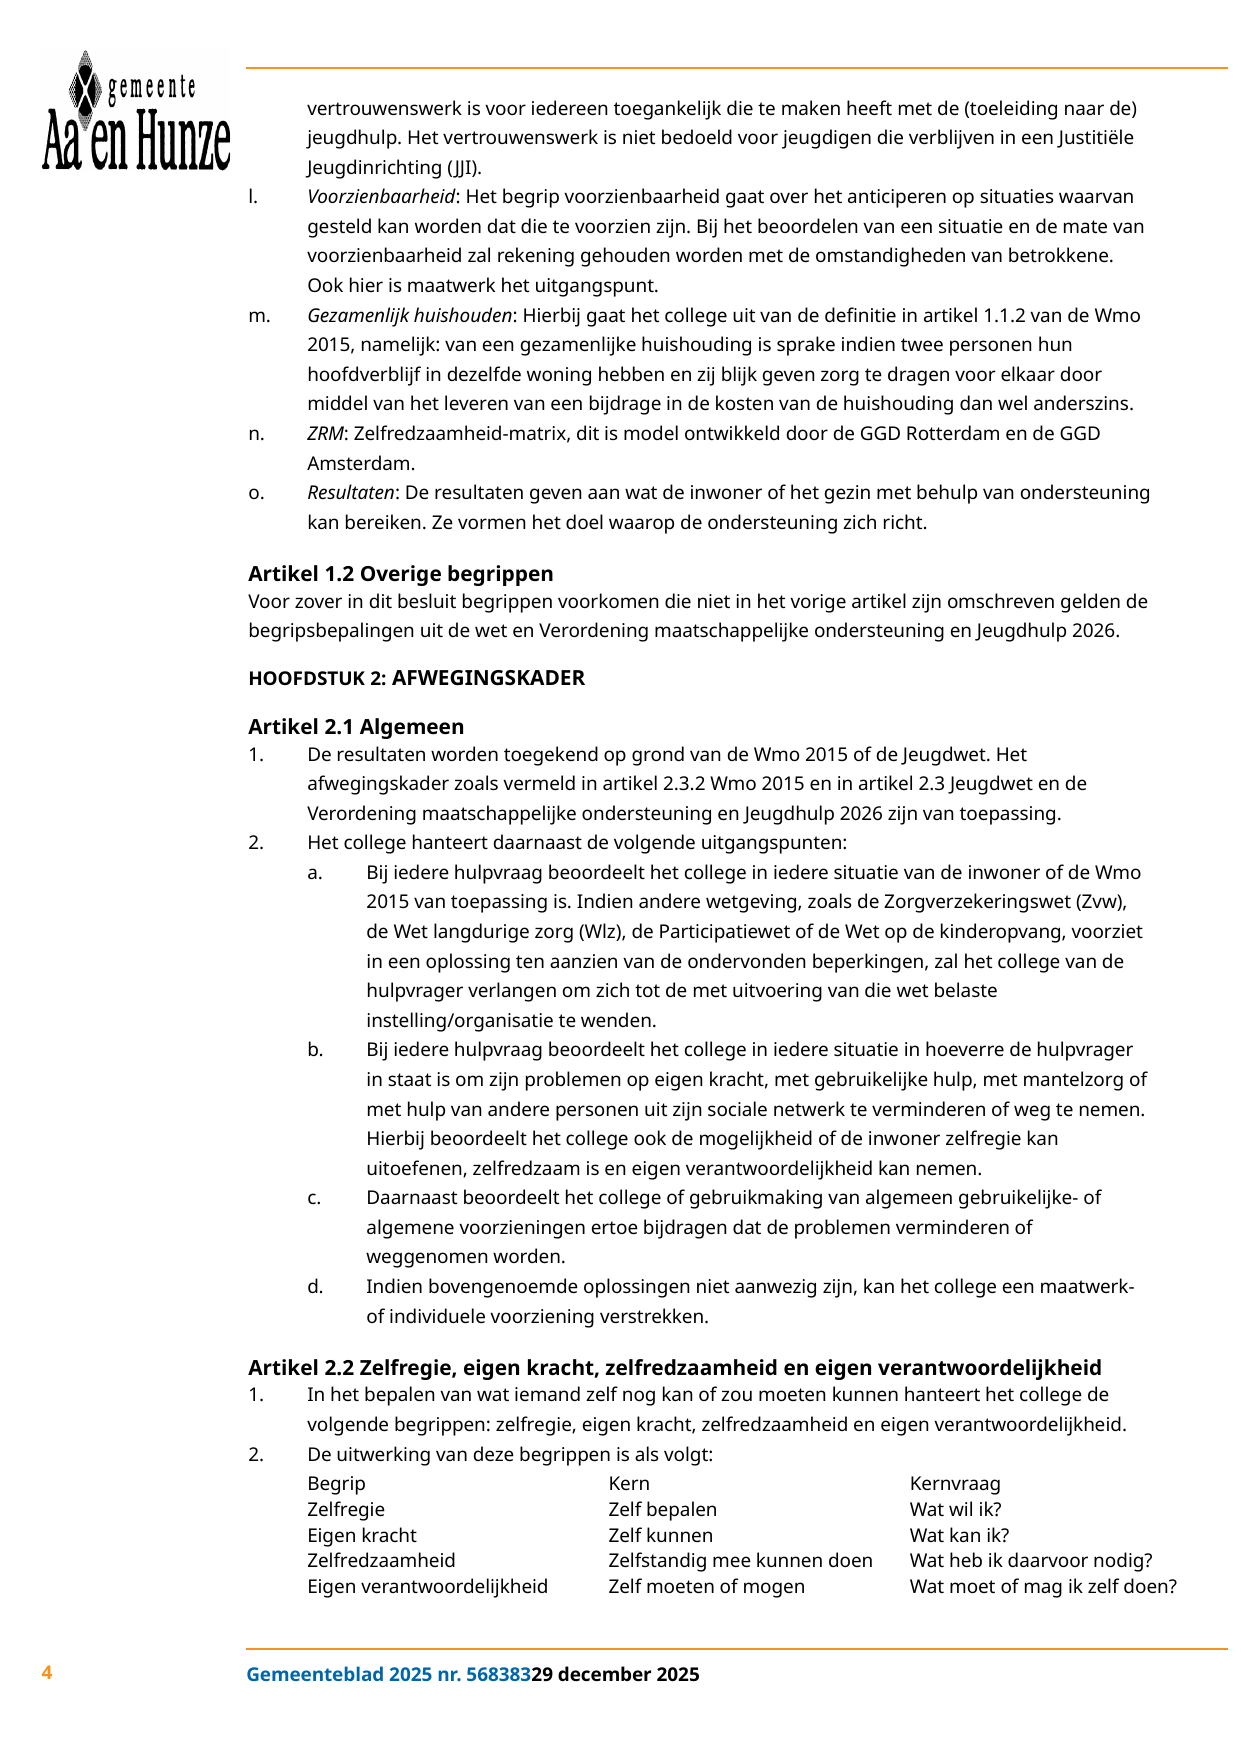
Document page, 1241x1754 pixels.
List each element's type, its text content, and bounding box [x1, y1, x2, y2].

list Bij iedere hulpvraag beoordeelt het college in iedere situatie van de inwoner of de Wmo 2015 van toepassing is. Indien andere wetgeving, zoals de Zorgverzekeringswet (Zvw), de Wet langdurige zorg (Wlz), de Participatiewet of de Wet op de kinderopvang, voorziet in een oplossing ten aanzien van de ondervonden beperkingen, zal het college van de hulpvrager verlangen om zich tot de met uitvoering van die wet belaste instelling/organisatie te wenden. [307, 859, 1152, 1033]
table_cell Zelf moeten of mogen [608, 1574, 909, 1599]
table_header Begrip [307, 1471, 608, 1496]
table_header Kern [608, 1471, 909, 1496]
list ZRM: Zelfredzaamheid-matrix, dit is model ontwikkeld door de GGD Rotterdam en de GGD Amsterdam. [248, 420, 1152, 476]
list In het bepalen van wat iemand zelf nog kan of zou moeten kunnen hanteert het college de volgende begrippen: zelfregie, eigen kracht, zelfredzaamheid en eigen verantwoordelijkheid. [248, 1382, 1152, 1437]
list De resultaten worden toegekend op grond van de Wmo 2015 of de Jeugdwet. Het afwegingskader zoals vermeld in artikel 2.3.2 Wmo 2015 en in artikel 2.3 Jeugdwet en de Verordening maatschappelijke ondersteuning en Jeugdhulp 2026 zijn van toepassing. [248, 741, 1152, 826]
table_cell Zelf kunnen [608, 1522, 909, 1548]
table_cell Zelfredzaamheid [307, 1548, 608, 1573]
table_cell Wat heb ik daarvoor nodig? [910, 1548, 1211, 1573]
table_cell Wat wil ik? [910, 1496, 1211, 1522]
table_cell Wat kan ik? [910, 1522, 1211, 1548]
table_cell Wat moet of mag ik zelf doen? [910, 1574, 1211, 1599]
list Resultaten: De resultaten geven aan wat de inwoner of het gezin met behulp van ondersteuning kan bereiken. Ze vormen het doel waarop de ondersteuning zich richt. [248, 479, 1152, 535]
table_cell Eigen verantwoordelijkheid [307, 1574, 608, 1599]
list vertrouwenswerk is voor iedereen toegankelijk die te maken heeft met de (toeleiding naar de) jeugdhulp. Het vertrouwenswerk is niet bedoeld voor jeugdigen die verblijven in een Justitiële Jeugdinrichting (JJI). [248, 95, 1152, 180]
picture [41, 47, 231, 172]
list Voorzienbaarheid: Het begrip voorzienbaarheid gaat over het anticiperen op situaties waarvan gesteld kan worden dat die te voorzien zijn. Bij het beoordelen van een situatie en de mate van voorzienbaarheid zal rekening gehouden worden met de omstandigheden van betrokkene. Ook hier is maatwerk het uitgangspunt. [248, 183, 1152, 298]
text Artikel 2.1 Algemeen [248, 712, 1152, 741]
list Gezamenlijk huishouden: Hierbij gaat het college uit van de definitie in artikel 1.1.2 van de Wmo 2015, namelijk: van een gezamenlijke huishouding is sprake indien twee personen hun hoofdverblijf in dezelfde woning hebben en zij blijk geven zorg te dragen voor elkaar door middel van het leveren van een bijdrage in de kosten van de huishouding dan wel anderszins. [248, 302, 1152, 416]
text HOOFDSTUK 2: AFWEGINGSKADER [248, 663, 1152, 691]
list Het college hanteert daarnaast de volgende uitgangspunten: [248, 829, 1152, 855]
table_cell Zelf bepalen [608, 1496, 909, 1522]
list Daarnaast beoordeelt het college of gebruikmaking van algemeen gebruikelijke- of algemene voorzieningen ertoe bijdragen dat de problemen verminderen of weggenomen worden. [307, 1184, 1152, 1269]
list De uitwerking van deze begrippen is als volgt: [248, 1441, 1152, 1467]
list Bij iedere hulpvraag beoordeelt het college in iedere situatie in hoeverre de hulpvrager in staat is om zijn problemen op eigen kracht, met gebruikelijke hulp, met mantelzorg of met hulp van andere personen uit zijn sociale netwerk te verminderen of weg te nemen. Hierbij beoordeelt het college ook de mogelijkheid of de inwoner zelfregie kan uitoefenen, zelfredzaam is en eigen verantwoordelijkheid kan nemen. [307, 1037, 1152, 1181]
table_header Kernvraag [910, 1471, 1211, 1496]
text Voor zover in dit besluit begrippen voorkomen die niet in het vorige artikel zijn omschreven gelden de begripsbepalingen uit de wet en Verordening maatschappelijke ondersteuning en Jeugdhulp 2026. [248, 588, 1152, 643]
text Artikel 2.2 Zelfregie, eigen kracht, zelfredzaamheid en eigen verantwoordelijkheid [248, 1353, 1152, 1382]
list Indien bovengenoemde oplossingen niet aanwezig zijn, kan het college een maatwerk- of individuele voorziening verstrekken. [307, 1273, 1152, 1328]
text Artikel 1.2 Overige begrippen [248, 559, 1152, 588]
table_cell Eigen kracht [307, 1522, 608, 1548]
table_cell Zelfregie [307, 1496, 608, 1522]
table_cell Zelfstandig mee kunnen doen [608, 1548, 909, 1573]
